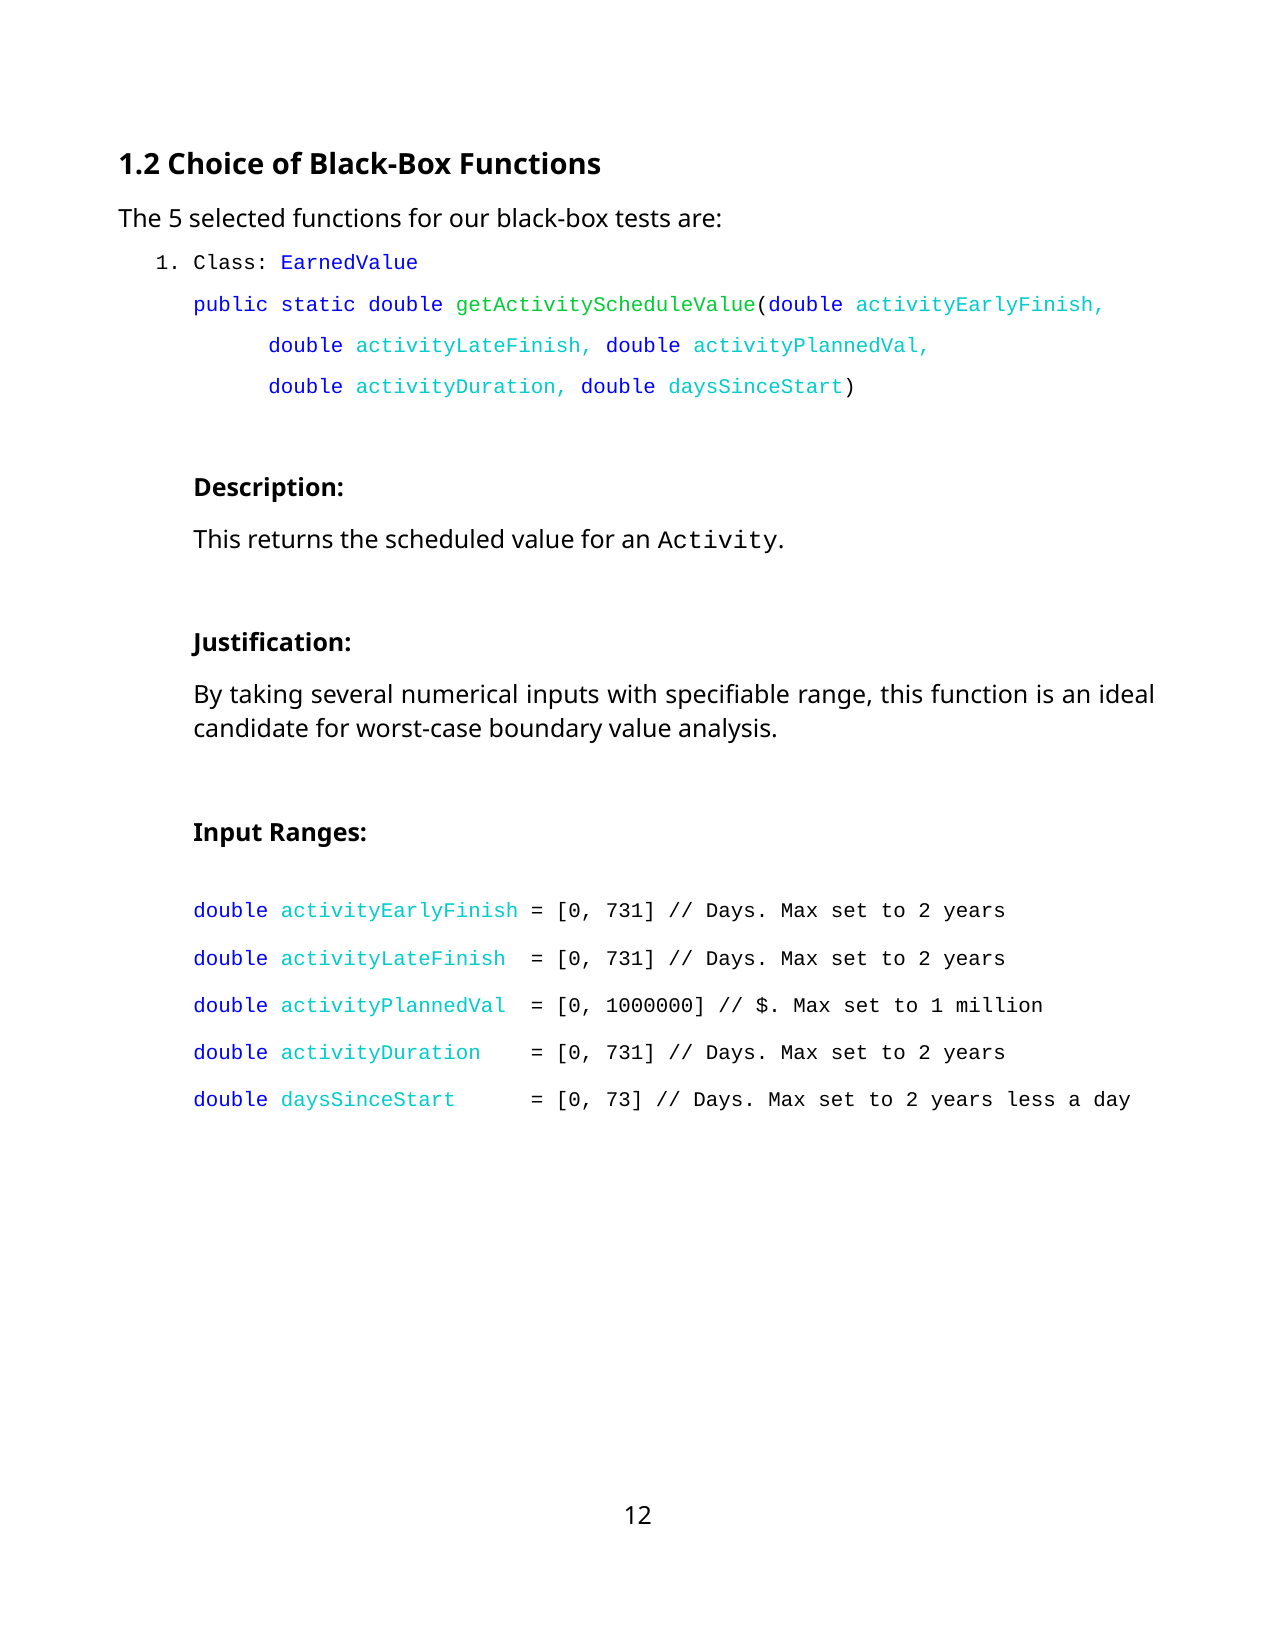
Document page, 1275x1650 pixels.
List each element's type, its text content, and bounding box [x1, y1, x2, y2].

list double activityEarlyFinish = [0, 731] // Days. Max set to 2 years [156, 900, 1157, 924]
text The 5 selected functions for our black-box tests are: [118, 201, 1157, 234]
text By taking several numerical inputs with specifiable range, this function is an ideal candidate for worst-case boundary value analysis. [193, 677, 1157, 745]
subtitle 1.2 Choice of Black-Box Functions [118, 143, 1157, 183]
list public static double getActivityScheduleValue(double activityEarlyFinish, [156, 294, 1157, 317]
list double activityDuration, double daysSinceStart) [231, 376, 1157, 400]
list double daysSinceStart = [0, 73] // Days. Max set to 2 years less a day [156, 1089, 1157, 1113]
text Input Ranges: [193, 814, 1157, 848]
list double activityLateFinish = [0, 731] // Days. Max set to 2 years [156, 947, 1157, 971]
text This returns the scheduled value for an Activity. [193, 521, 1157, 556]
list double activityDuration = [0, 731] // Days. Max set to 2 years [156, 1042, 1157, 1066]
list double activityPlannedVal = [0, 1000000] // $. Max set to 1 million [156, 995, 1157, 1018]
text Justification: [193, 625, 1157, 659]
list Class: EarnedValue [156, 252, 1157, 276]
text Description: [193, 469, 1157, 503]
list double activityLateFinish, double activityPlannedVal, [156, 335, 1157, 359]
